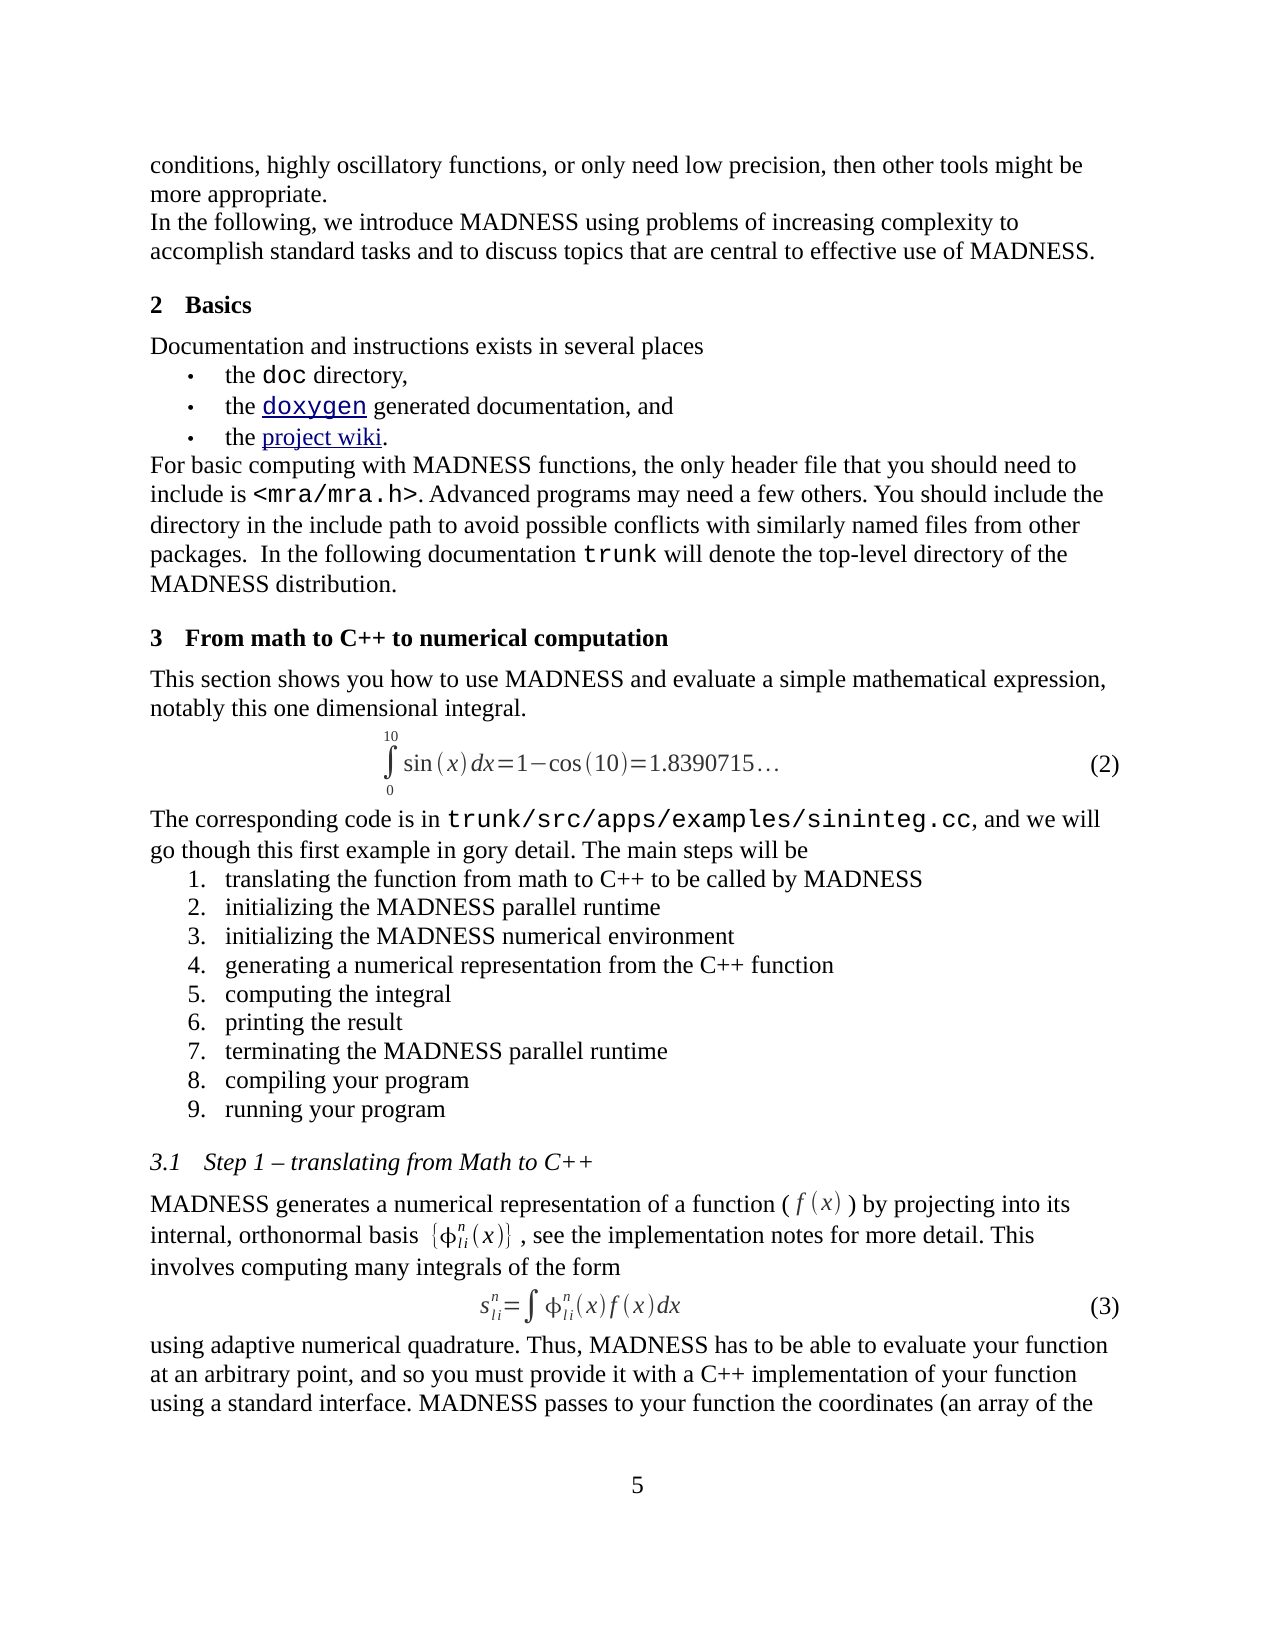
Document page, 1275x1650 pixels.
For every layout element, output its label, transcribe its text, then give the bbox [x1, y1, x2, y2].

list initializing the MADNESS numerical environment [187, 921, 1125, 950]
subtitle From math to C++ to numerical computation [150, 623, 1125, 652]
text This section shows you how to use MADNESS and evaluate a simple mathematical expression, notably this one dimensional integral. [150, 664, 1125, 722]
text using adaptive numerical quadrature. Thus, MADNESS has to be able to evaluate your function at an arbitrary point, and so you must provide it with a C++ implementation of your function using a standard interface. MADNESS passes to your function the coordinates (an array of the [150, 1330, 1125, 1416]
list terminating the MADNESS parallel runtime [187, 1036, 1125, 1065]
list running your program [187, 1094, 1125, 1122]
table_header (3) [1017, 1281, 1125, 1330]
text Documentation and instructions exists in several places [150, 331, 1125, 360]
list compiling your program [187, 1065, 1125, 1094]
text In the following, we introduce MADNESS using problems of increasing complexity to accomplish standard tasks and to discuss topics that are central to effective use of MADNESS. [150, 207, 1125, 265]
table_header [150, 1281, 1017, 1330]
text MADNESS generates a numerical representation of a function () by projecting into its internal, orthonormal basis , see the implementation notes for more detail. This involves computing many integrals of the form [150, 1189, 1125, 1281]
list translating the function from math to C++ to be called by MADNESS [187, 864, 1125, 892]
list the doxygen generated documentation, and [187, 391, 1125, 422]
table_header [150, 722, 1017, 804]
list initializing the MADNESS parallel runtime [187, 892, 1125, 921]
subtitle Basics [150, 290, 1125, 319]
subtitle Step 1 – translating from Math to C++ [150, 1147, 1125, 1176]
table_header (2) [1017, 722, 1125, 804]
text The corresponding code is in trunk/src/apps/examples/sininteg.cc, and we will go though this first example in gory detail. The main steps will be [150, 804, 1125, 864]
list computing the integral [187, 979, 1125, 1007]
list printing the result [187, 1007, 1125, 1036]
list the project wiki. [187, 422, 1125, 450]
text For basic computing with MADNESS functions, the only header file that you should need to include is <mra/mra.h>. Advanced programs may need a few others. You should include the directory in the include path to avoid possible conflicts with similarly named files from other packages. In the following documentation trunk will denote the top-level directory of the MADNESS distribution. [150, 450, 1125, 598]
list the doc directory, [187, 360, 1125, 391]
list generating a numerical representation from the C++ function [187, 950, 1125, 979]
text conditions, highly oscillatory functions, or only need low precision, then other tools might be more appropriate. [150, 150, 1125, 207]
